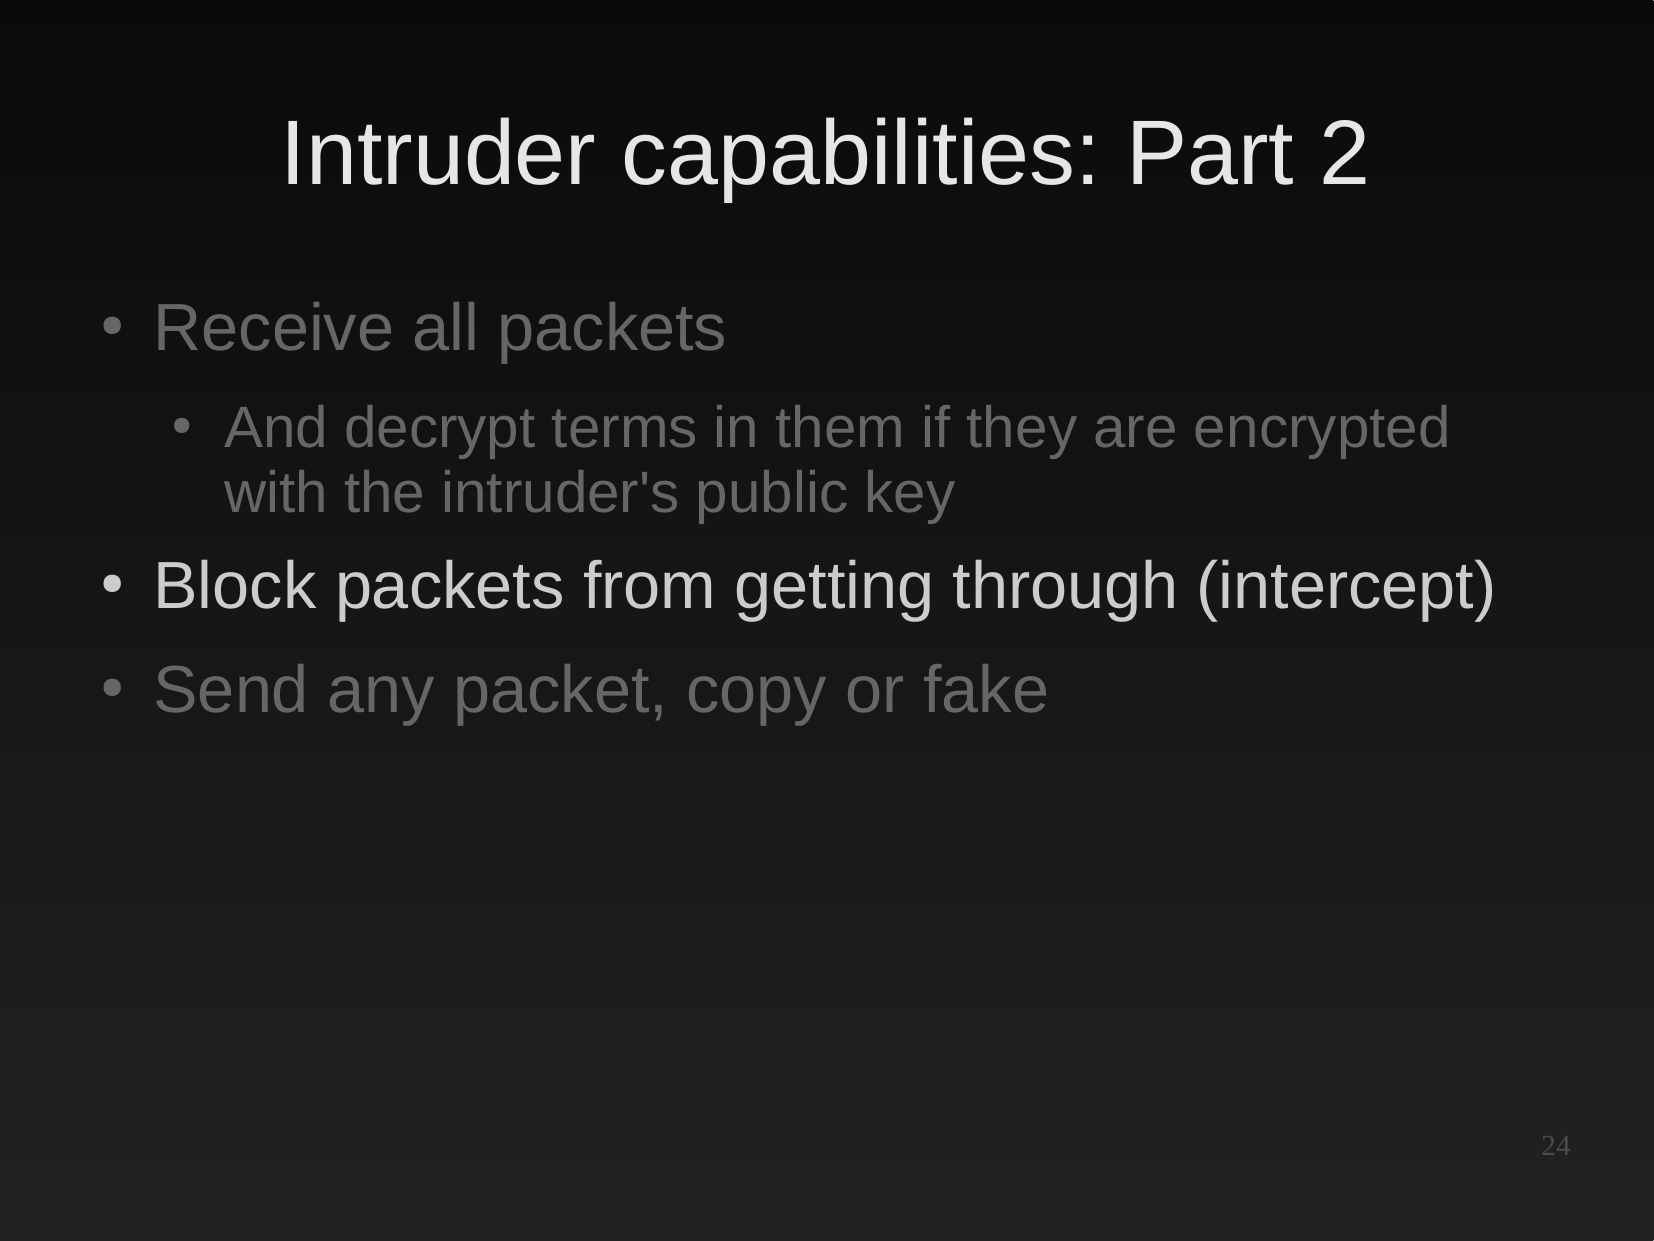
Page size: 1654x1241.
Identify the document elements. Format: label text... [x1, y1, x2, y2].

title Intruder capabilities: Part 2 [82, 49, 1571, 257]
list Receive all packets And decrypt terms in them if they are encrypted with the intruder's public key Block packets from getting through (intercept) Send any packet, copy or fake [82, 290, 1571, 1109]
